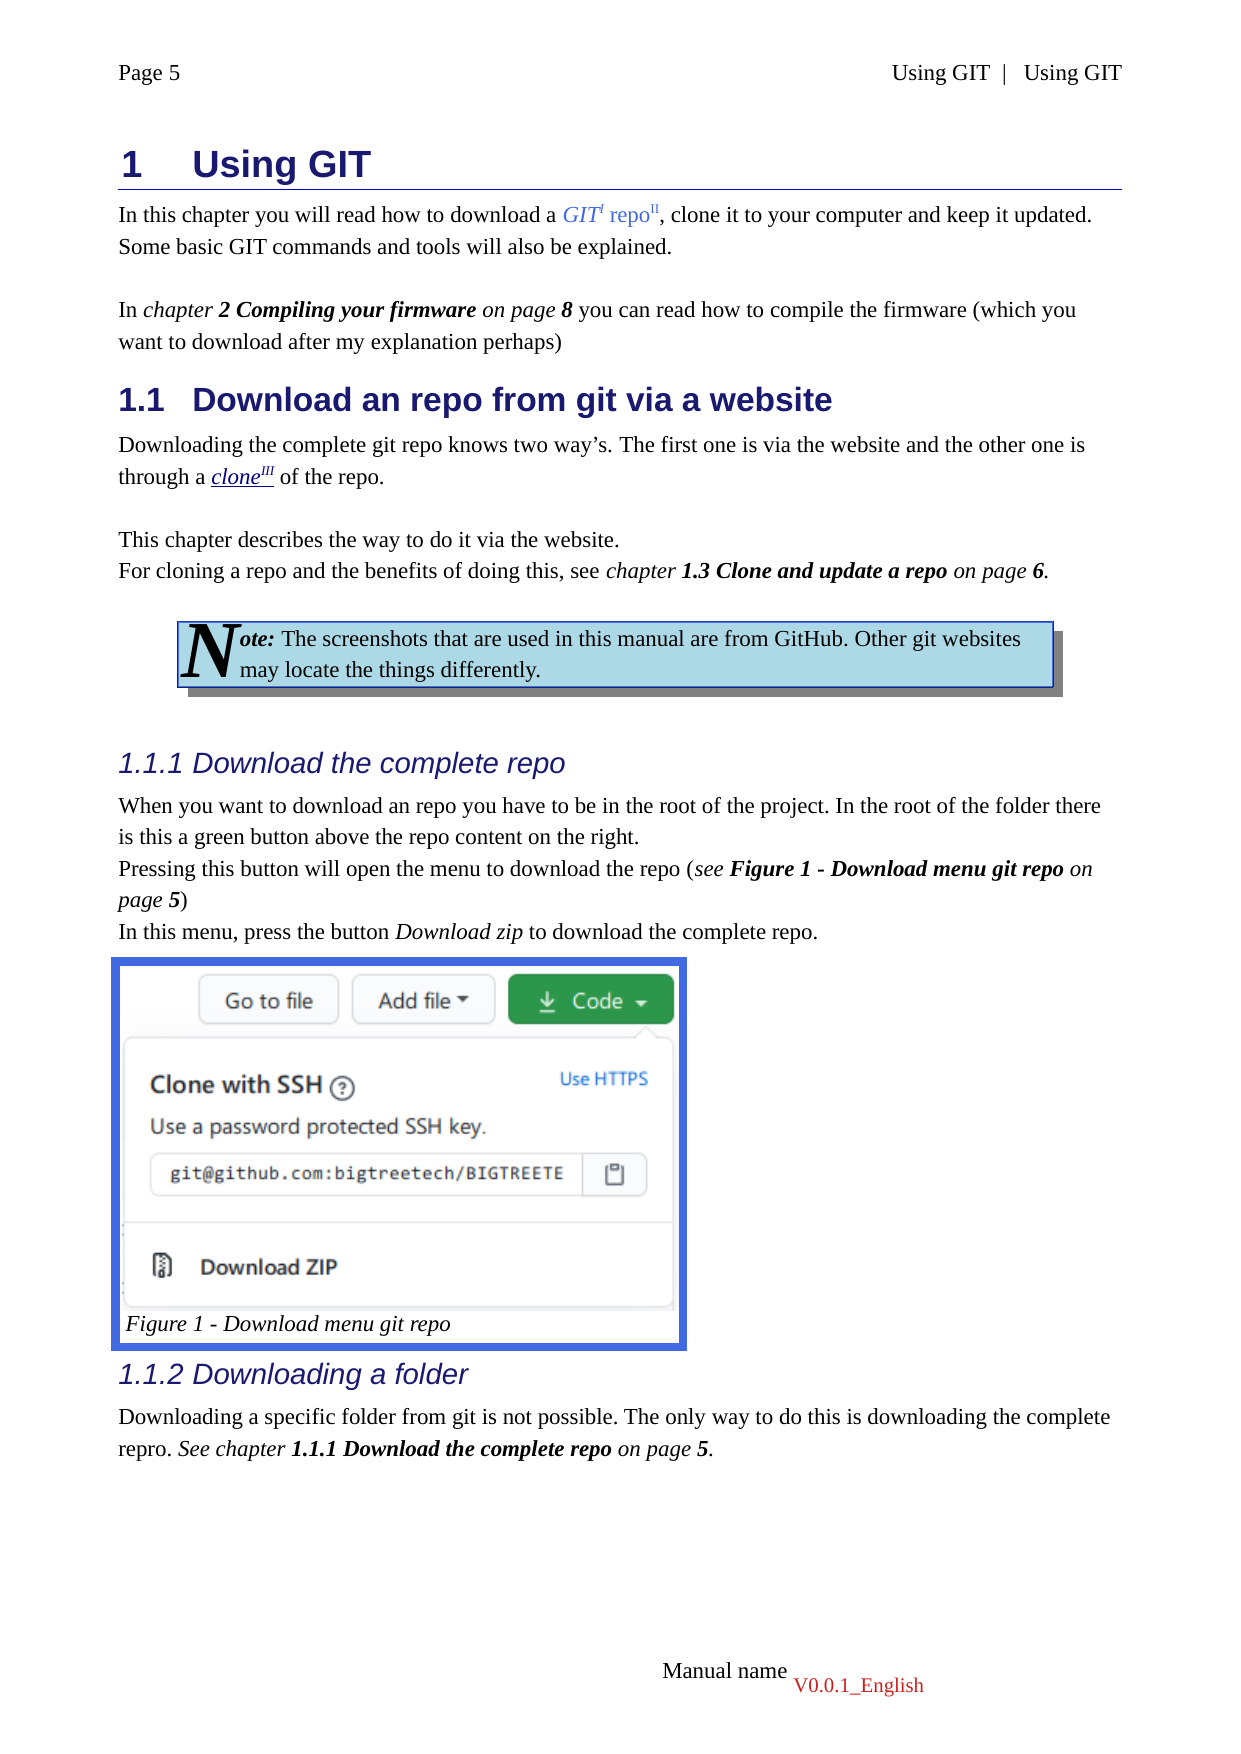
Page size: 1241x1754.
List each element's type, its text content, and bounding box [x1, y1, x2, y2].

text Downloading a specific folder from git is not possible. The only way to do this is downloading the complete repro. See chapter 1.1.1 Download the complete repo on page 5. [118, 1403, 1122, 1461]
subtitle Downloading a folder [118, 1311, 1122, 1391]
subtitle Download the complete repo [118, 746, 1122, 779]
text In this chapter you will read how to download a GIT repo, clone it to your computer and keep it updated. Some basic GIT commands and tools will also be explained. [118, 201, 1122, 259]
text When you want to download an repo you have to be in the root of the project. In the root of the folder there is this a green button above the repo content on the right. Pressing this button will open the menu to download the repo (see Figure 1 - Download menu git repo on page 5) In this menu, press the button Download zip to download the complete repo. [118, 792, 1122, 944]
picture [122, 968, 679, 1311]
text Note: The screenshots that are used in this manual are from GitHub. Other git websites may locate the things differently. [179, 623, 1052, 686]
text Figure 1 - Download menu git repo [122, 1311, 676, 1340]
subtitle Using GIT [118, 139, 1122, 189]
text [120, 966, 679, 1343]
text In chapter 2 Compiling your firmware on page 8 you can read how to compile the firmware (which you want to download after my explanation perhaps) [118, 296, 1122, 354]
text Downloading the complete git repo knows two way’s. The first one is via the website and the other one is through a clone of the repo. [118, 431, 1122, 489]
subtitle Download an repo from git via a website [118, 380, 1122, 419]
text This chapter describes the way to do it via the website. For cloning a repo and the benefits of doing this, see chapter 1.3 Clone and update a repo on page 6. [118, 494, 1122, 584]
